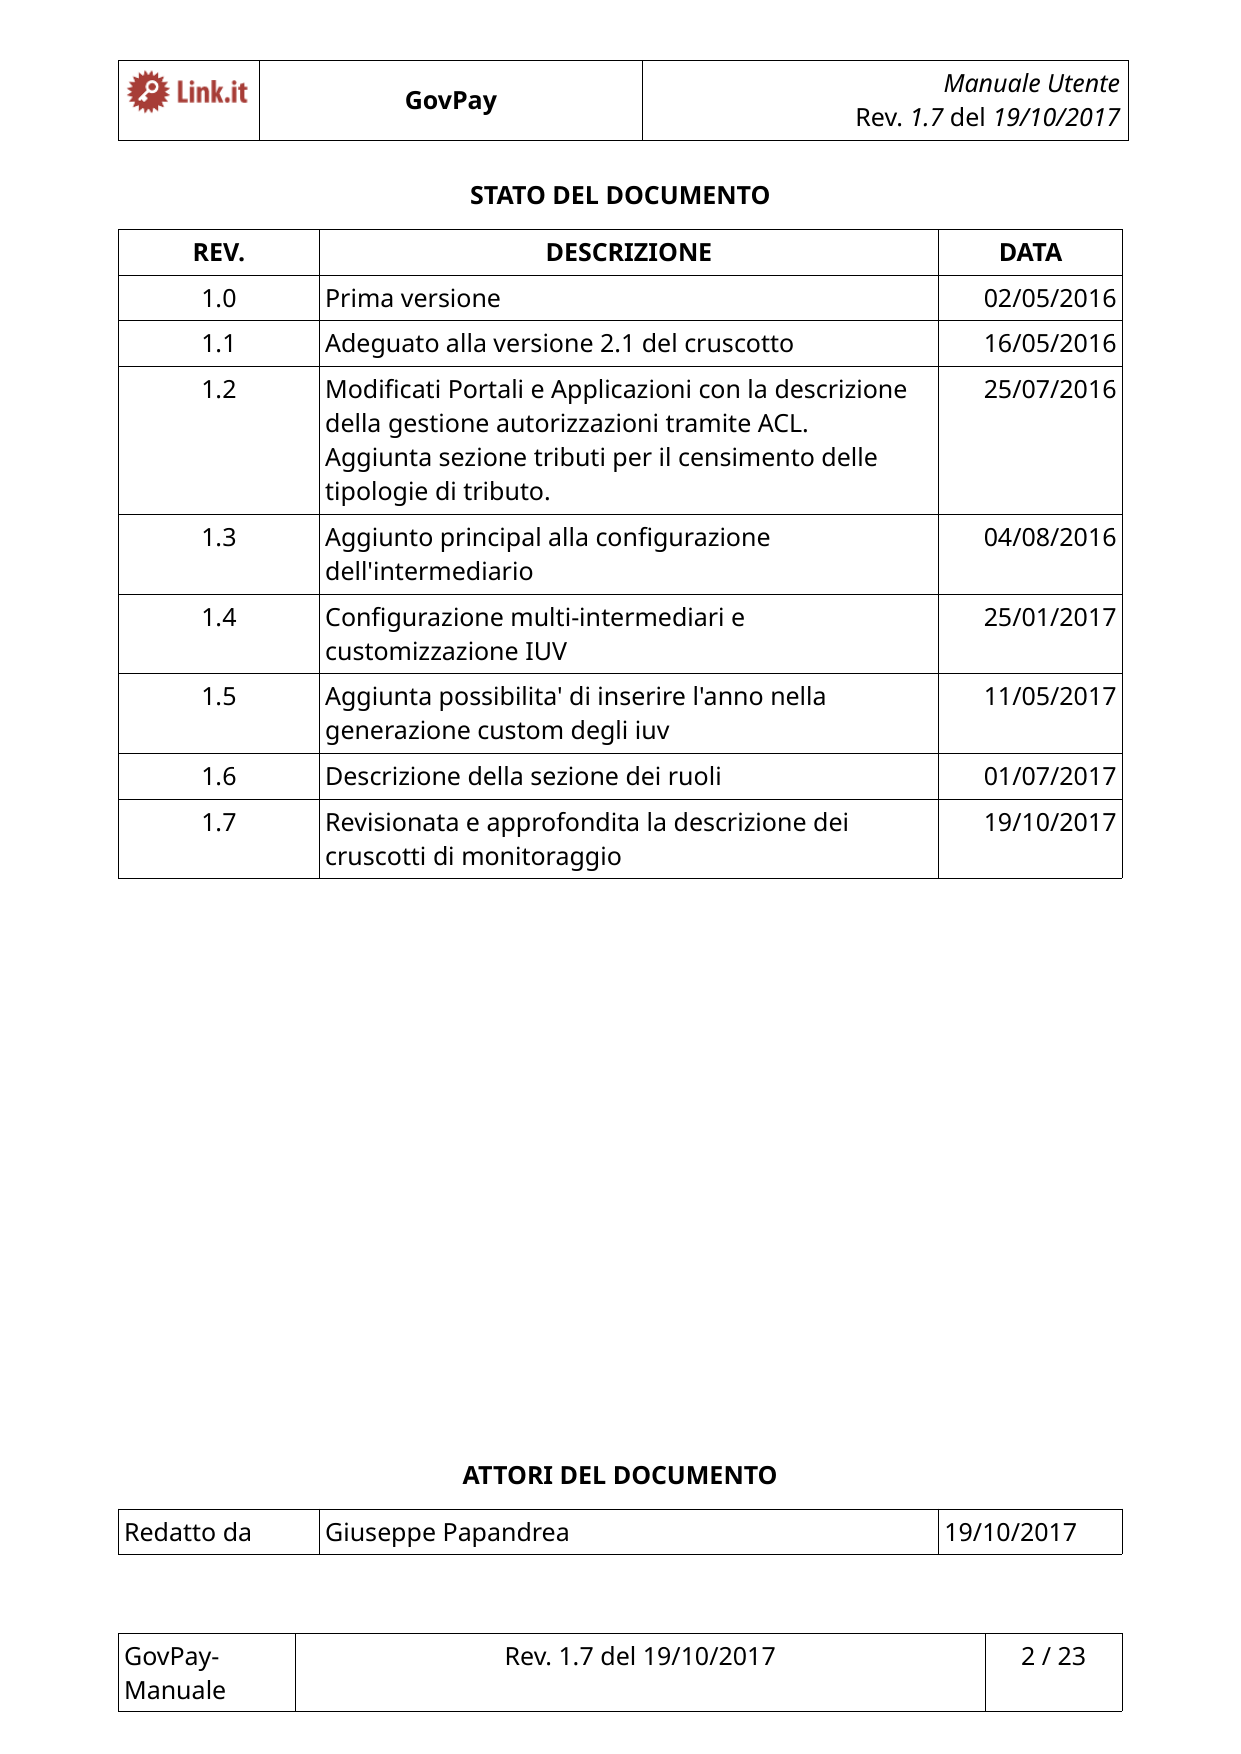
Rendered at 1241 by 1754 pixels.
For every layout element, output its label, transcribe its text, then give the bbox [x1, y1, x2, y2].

table_cell 16/05/2016 [939, 321, 1122, 366]
table_header REV. [119, 230, 319, 275]
table_header DESCRIZIONE [320, 230, 938, 275]
text ATTORI DEL DOCUMENTO [118, 1457, 1122, 1491]
table_header DATA [939, 230, 1122, 275]
table_cell 1.4 [119, 595, 319, 673]
table_header 19/10/2017 [939, 1510, 1122, 1554]
table_cell 1.2 [119, 367, 319, 514]
table_cell 1.0 [119, 276, 319, 320]
table_cell Modificati Portali e Applicazioni con la descrizione della gestione autorizzazioni tramite ACL. Aggiunta sezione tributi per il censimento delle tipologie di tributo. [320, 367, 938, 514]
table_cell Descrizione della sezione dei ruoli [320, 754, 938, 798]
table_cell 1.1 [119, 321, 319, 366]
table_cell Aggiunto principal alla configurazione dell'intermediario [320, 515, 938, 593]
table_cell 1.5 [119, 674, 319, 753]
table_cell 1.6 [119, 754, 319, 798]
table_cell 1.7 [119, 800, 319, 878]
table_cell 19/10/2017 [939, 800, 1122, 878]
text STATO DEL DOCUMENTO [118, 178, 1122, 212]
table_cell 25/07/2016 [939, 367, 1122, 514]
table_cell Aggiunta possibilita' di inserire l'anno nella generazione custom degli iuv [320, 674, 938, 753]
table_cell 01/07/2017 [939, 754, 1122, 798]
table_header Giuseppe Papandrea [320, 1510, 938, 1554]
table_cell Configurazione multi-intermediari e customizzazione IUV [320, 595, 938, 673]
picture [123, 65, 254, 119]
table_cell 02/05/2016 [939, 276, 1122, 320]
table_cell Adeguato alla versione 2.1 del cruscotto [320, 321, 938, 366]
table_header Redatto da [119, 1510, 319, 1554]
table_cell Prima versione [320, 276, 938, 320]
table_cell 1.3 [119, 515, 319, 593]
table_cell 11/05/2017 [939, 674, 1122, 753]
table_cell 25/01/2017 [939, 595, 1122, 673]
table_cell 04/08/2016 [939, 515, 1122, 593]
table_cell Revisionata e approfondita la descrizione dei cruscotti di monitoraggio [320, 800, 938, 878]
